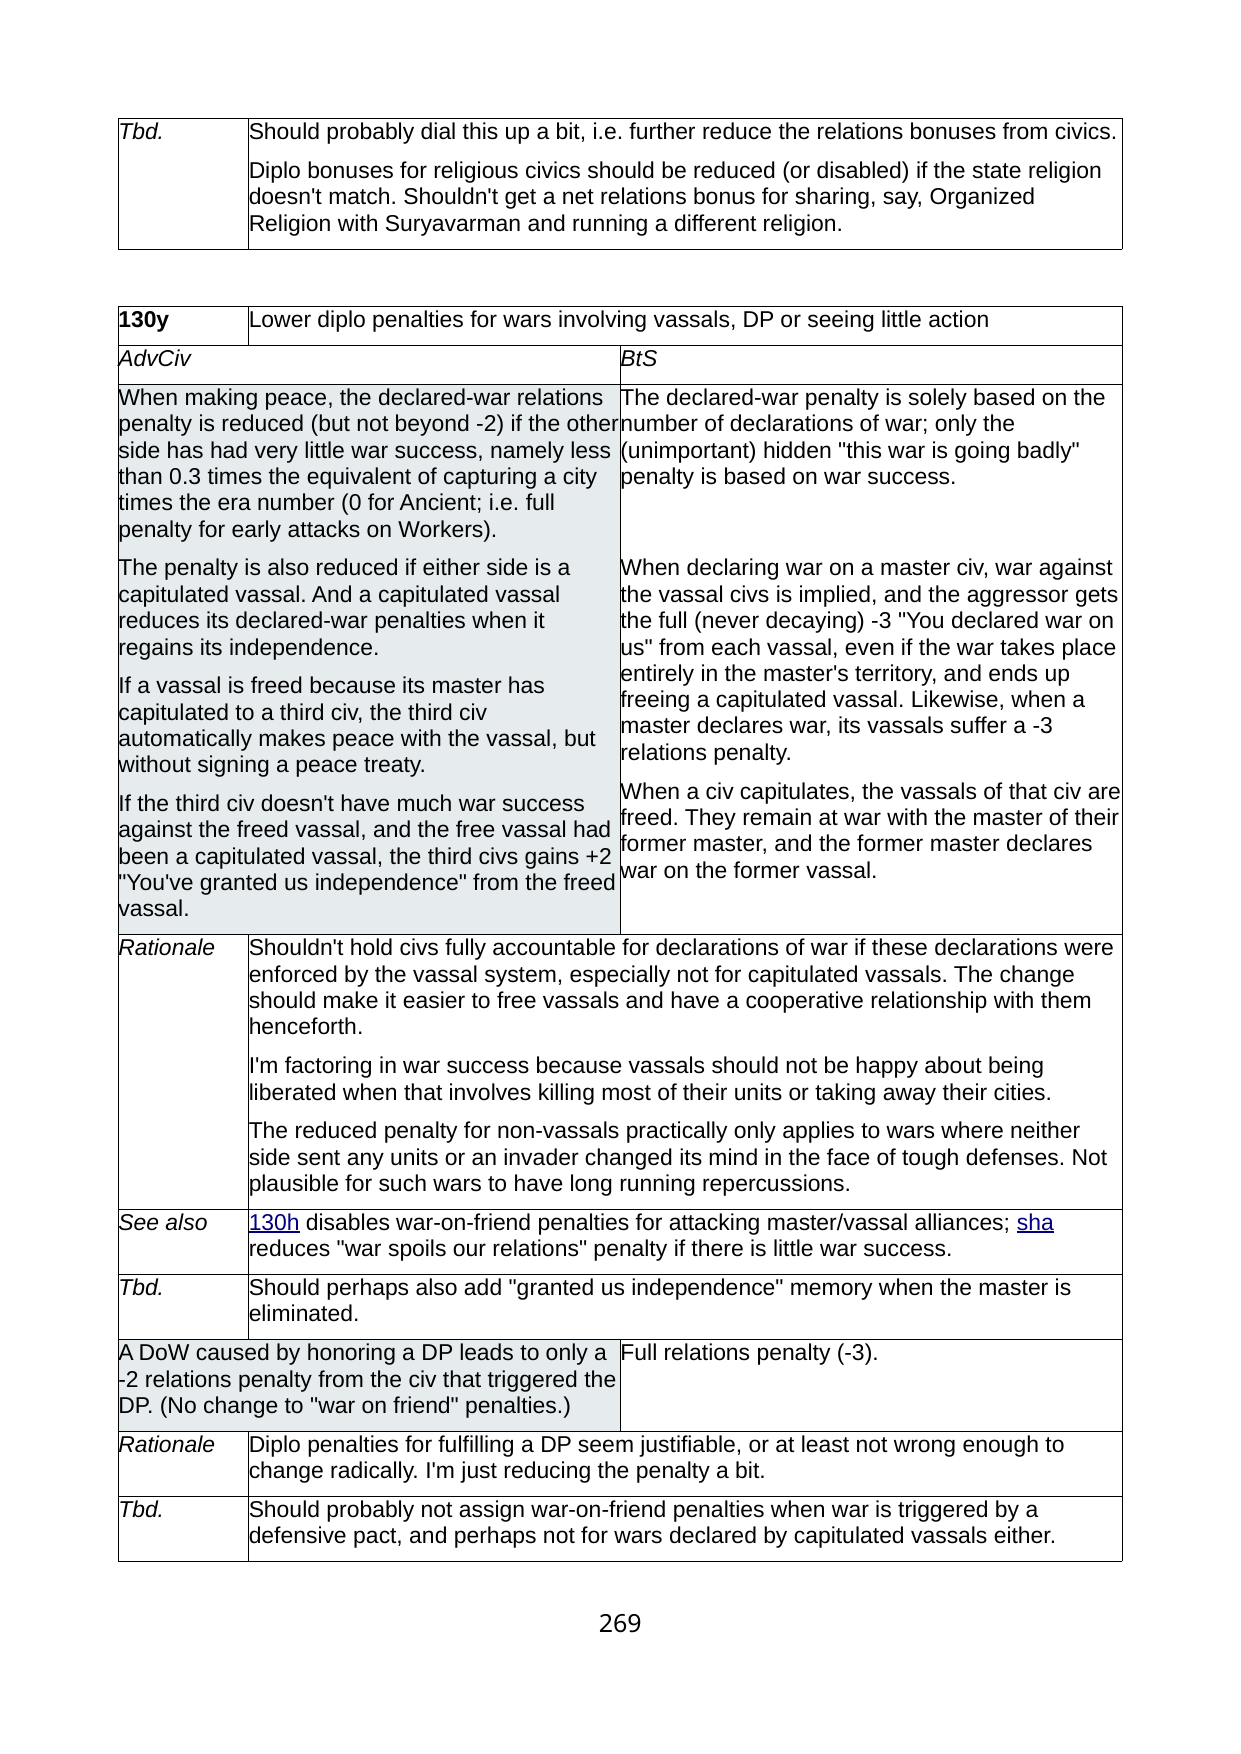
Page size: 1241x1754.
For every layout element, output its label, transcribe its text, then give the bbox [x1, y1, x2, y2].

table_cell Shouldn't hold civs fully accountable for declarations of war if these declarations were enforced by the vassal system, especially not for capitulated vassals. The change should make it easier to free vassals and have a cooperative relationship with them henceforth. I'm factoring in war success because vassals should not be happy about being liberated when that involves killing most of their units or taking away their cities. The reduced penalty for non-vassals practically only applies to wars where neither side sent any units or an invader changed its mind in the face of tough defenses. Not plausible for such wars to have long running repercussions. [249, 935, 1122, 1209]
table_cell A DoW caused by honoring a DP leads to only a -2 relations penalty from the civ that triggered the DP. (No change to "war on friend" penalties.) [119, 1340, 620, 1431]
table_cell Rationale [119, 935, 248, 1209]
table_cell Rationale [119, 1432, 248, 1496]
table_header Lower diplo penalties for wars involving vassals, DP or seeing little action [249, 307, 1122, 345]
table_cell Tbd. [119, 1497, 248, 1561]
table_cell Full relations penalty (-3). [621, 1340, 1122, 1431]
table_cell Tbd. [119, 1275, 248, 1339]
table_cell Should probably dial this up a bit, i.e. further reduce the relations bonuses from civics. Diplo bonuses for religious civics should be reduced (or disabled) if the state religion doesn't match. Shouldn't get a net relations bonus for sharing, say, Organized Religion with Suryavarman and running a different religion. [249, 119, 1122, 248]
table_cell Should probably not assign war-on-friend penalties when war is triggered by a defensive pact, and perhaps not for wars declared by capitulated vassals either. [249, 1497, 1122, 1561]
table_cell AdvCiv [119, 346, 620, 384]
table_cell Tbd. [119, 119, 248, 248]
table_cell Should perhaps also add "granted us independence" memory when the master is eliminated. [249, 1275, 1122, 1339]
table_cell The declared-war penalty is solely based on the number of declarations of war; only the (unimportant) hidden "this war is going badly" penalty is based on war success. When declaring war on a master civ, war against the vassal civs is implied, and the aggressor gets the full (never decaying) -3 "You declared war on us" from each vassal, even if the war takes place entirely in the master's territory, and ends up freeing a capitulated vassal. Likewise, when a master declares war, its vassals suffer a -3 relations penalty. When a civ capitulates, the vassals of that civ are freed. They remain at war with the master of their former master, and the former master declares war on the former vassal. [621, 385, 1122, 934]
table_cell BtS [621, 346, 1122, 384]
table_cell When making peace, the declared-war relations penalty is reduced (but not beyond -2) if the other side has had very little war success, namely less than 0.3 times the equivalent of capturing a city times the era number (0 for Ancient; i.e. full penalty for early attacks on Workers). The penalty is also reduced if either side is a capitulated vassal. And a capitulated vassal reduces its declared-war penalties when it regains its independence. If a vassal is freed because its master has capitulated to a third civ, the third civ automatically makes peace with the vassal, but without signing a peace treaty. If the third civ doesn't have much war success against the freed vassal, and the free vassal had been a capitulated vassal, the third civs gains +2 "You've granted us independence" from the freed vassal. [119, 385, 620, 934]
table_header 130y [119, 307, 248, 345]
table_cell See also [119, 1210, 248, 1274]
table_cell 130h disables war-on-friend penalties for attacking master/vassal alliances; sha reduces "war spoils our relations" penalty if there is little war success. [249, 1210, 1122, 1274]
table_cell Diplo penalties for fulfilling a DP seem justifiable, or at least not wrong enough to change radically. I'm just reducing the penalty a bit. [249, 1432, 1122, 1496]
